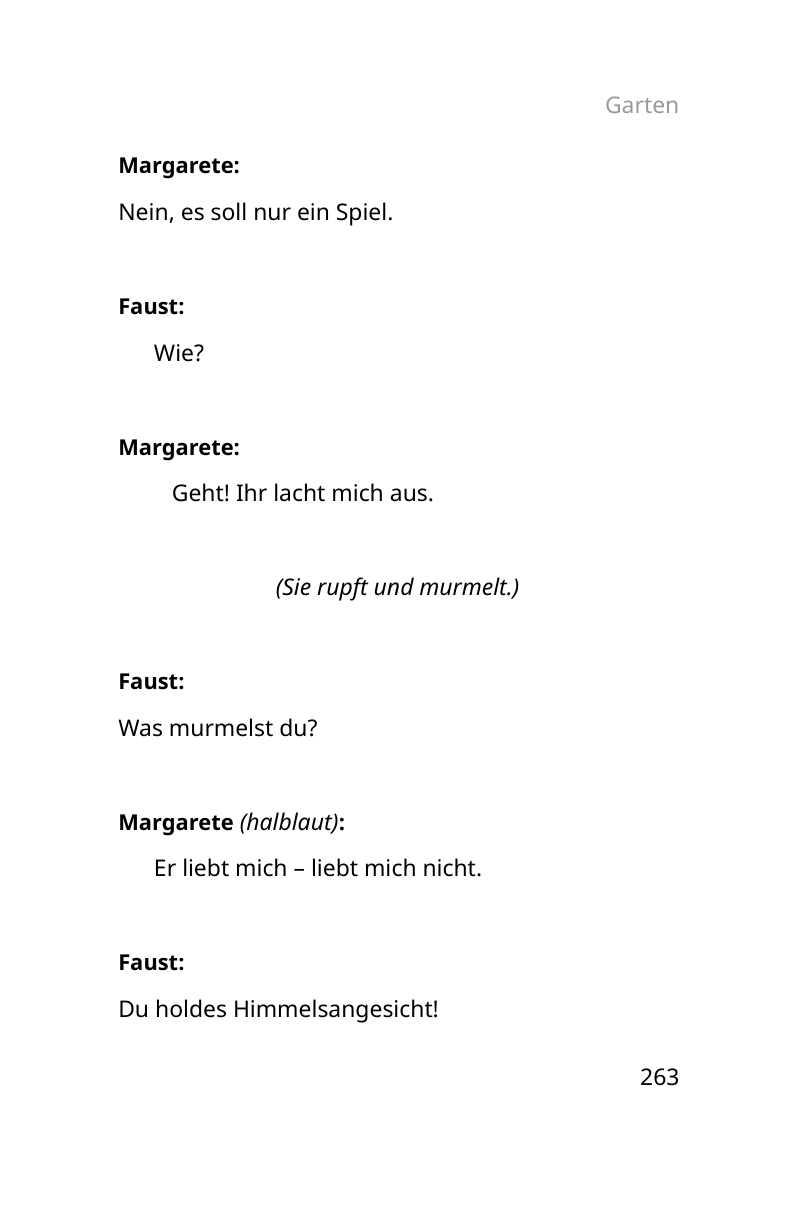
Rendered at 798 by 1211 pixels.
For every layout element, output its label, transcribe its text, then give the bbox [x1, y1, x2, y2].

text Margarete: Geht! Ihr lacht mich aus. [118, 401, 679, 509]
text (Sie rupft und murmelt.) [118, 542, 679, 602]
text Faust: Du holdes Himmelsangesicht! [118, 917, 679, 1024]
text Margarete (halblaut): Er liebt mich – liebt mich nicht. [118, 776, 679, 884]
text Margarete: Nein, es soll nur ein Spiel. [118, 149, 679, 227]
text Faust: Was murmelst du? [118, 630, 679, 743]
text Faust: Wie? [118, 261, 679, 368]
